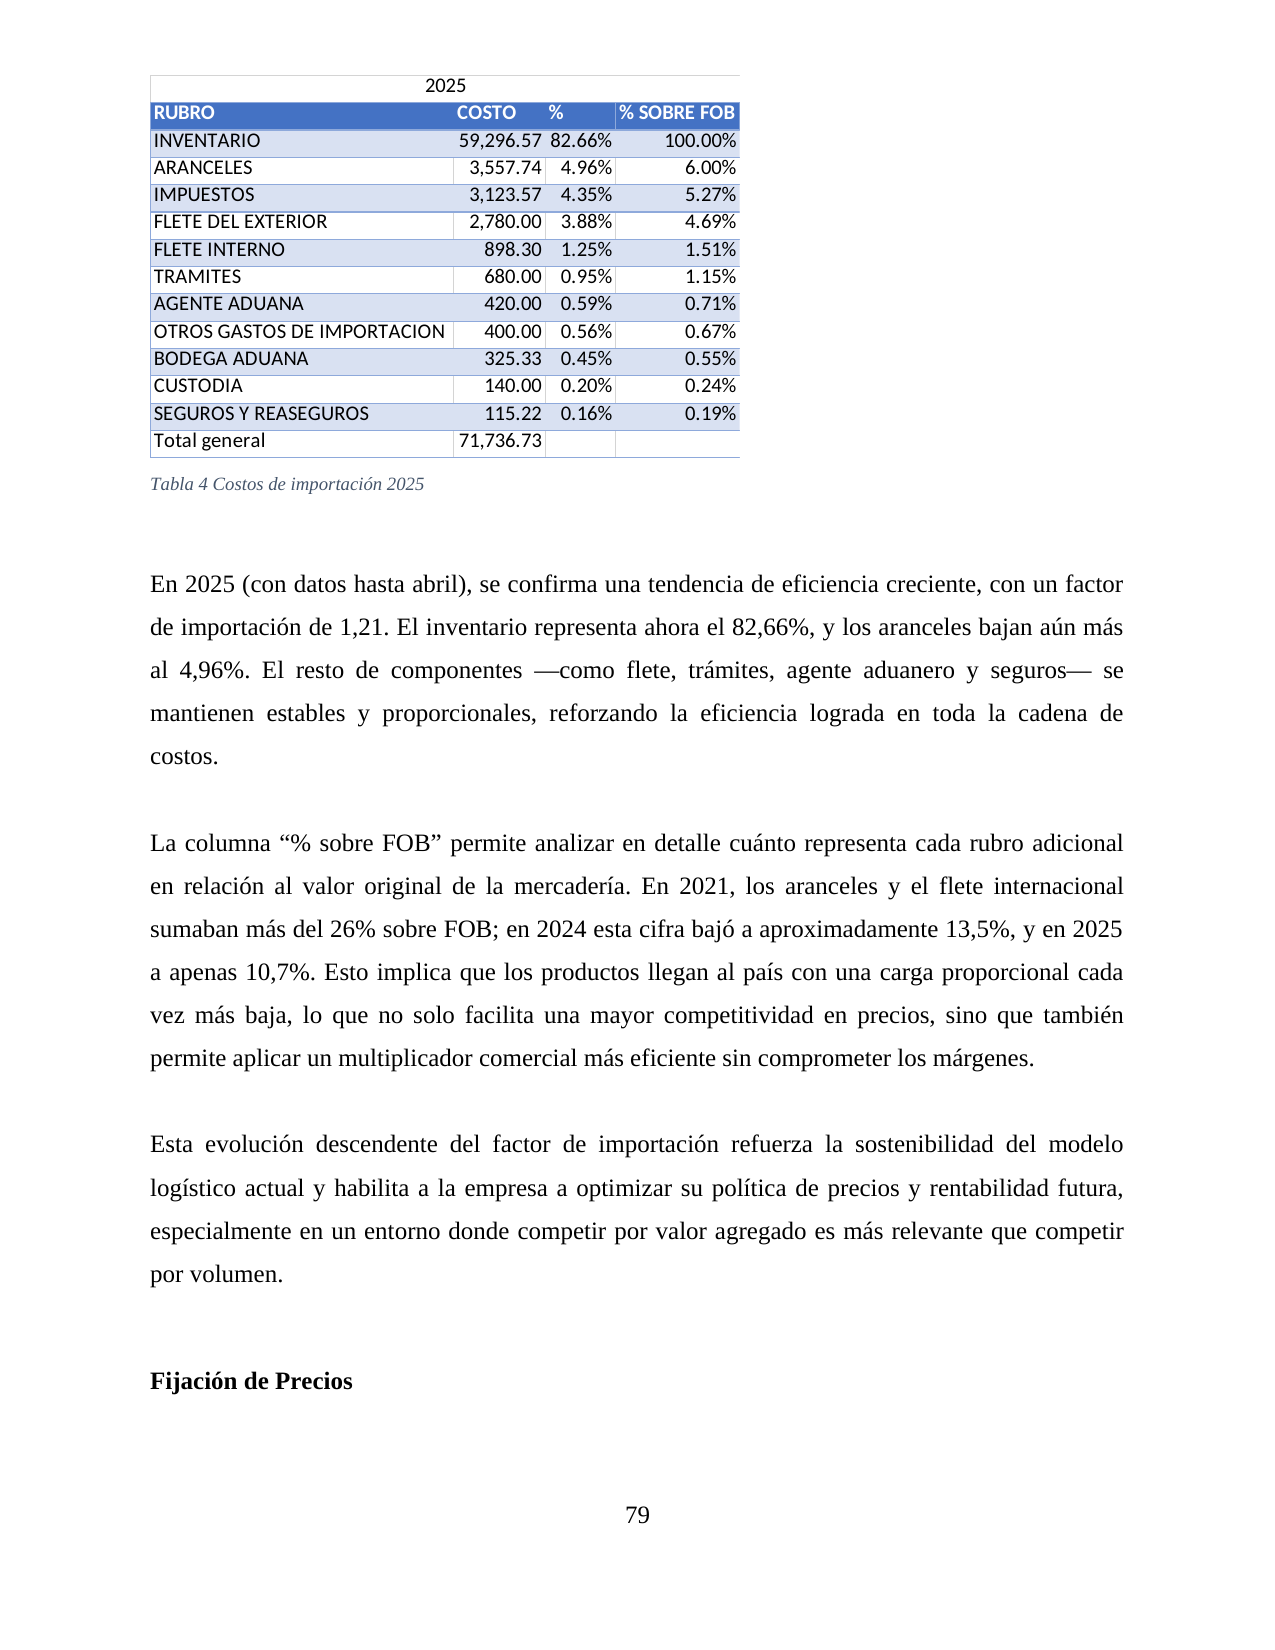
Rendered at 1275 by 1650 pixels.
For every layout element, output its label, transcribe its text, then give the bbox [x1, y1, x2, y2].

text La columna “% sobre FOB” permite analizar en detalle cuánto representa cada rubro adicional en relación al valor original de la mercadería. En 2021, los aranceles y el flete internacional sumaban más del 26% sobre FOB; en 2024 esta cifra bajó a aproximadamente 13,5%, y en 2025 a apenas 10,7%. Esto implica que los productos llegan al país con una carga proporcional cada vez más baja, lo que no solo facilita una mayor competitividad en precios, sino que también permite aplicar un multiplicador comercial más eficiente sin comprometer los márgenes. [150, 828, 1125, 1072]
text Tabla 4 Costos de importación 2025 [150, 473, 1125, 494]
text Esta evolución descendente del factor de importación refuerza la sostenibilidad del modelo logístico actual y habilita a la empresa a optimizar su política de precios y rentabilidad futura, especialmente en un entorno donde competir por valor agregado es más relevante que competir por volumen. [150, 1129, 1125, 1288]
subtitle Fijación de Precios [150, 1366, 1125, 1395]
text En 2025 (con datos hasta abril), se confirma una tendencia de eficiencia creciente, con un factor de importación de 1,21. El inventario representa ahora el 82,66%, y los aranceles bajan aún más al 4,96%. El resto de componentes —como flete, trámites, agente aduanero y seguros— se mantienen estables y proporcionales, reforzando la eficiencia lograda en toda la cadena de costos. [150, 569, 1125, 770]
